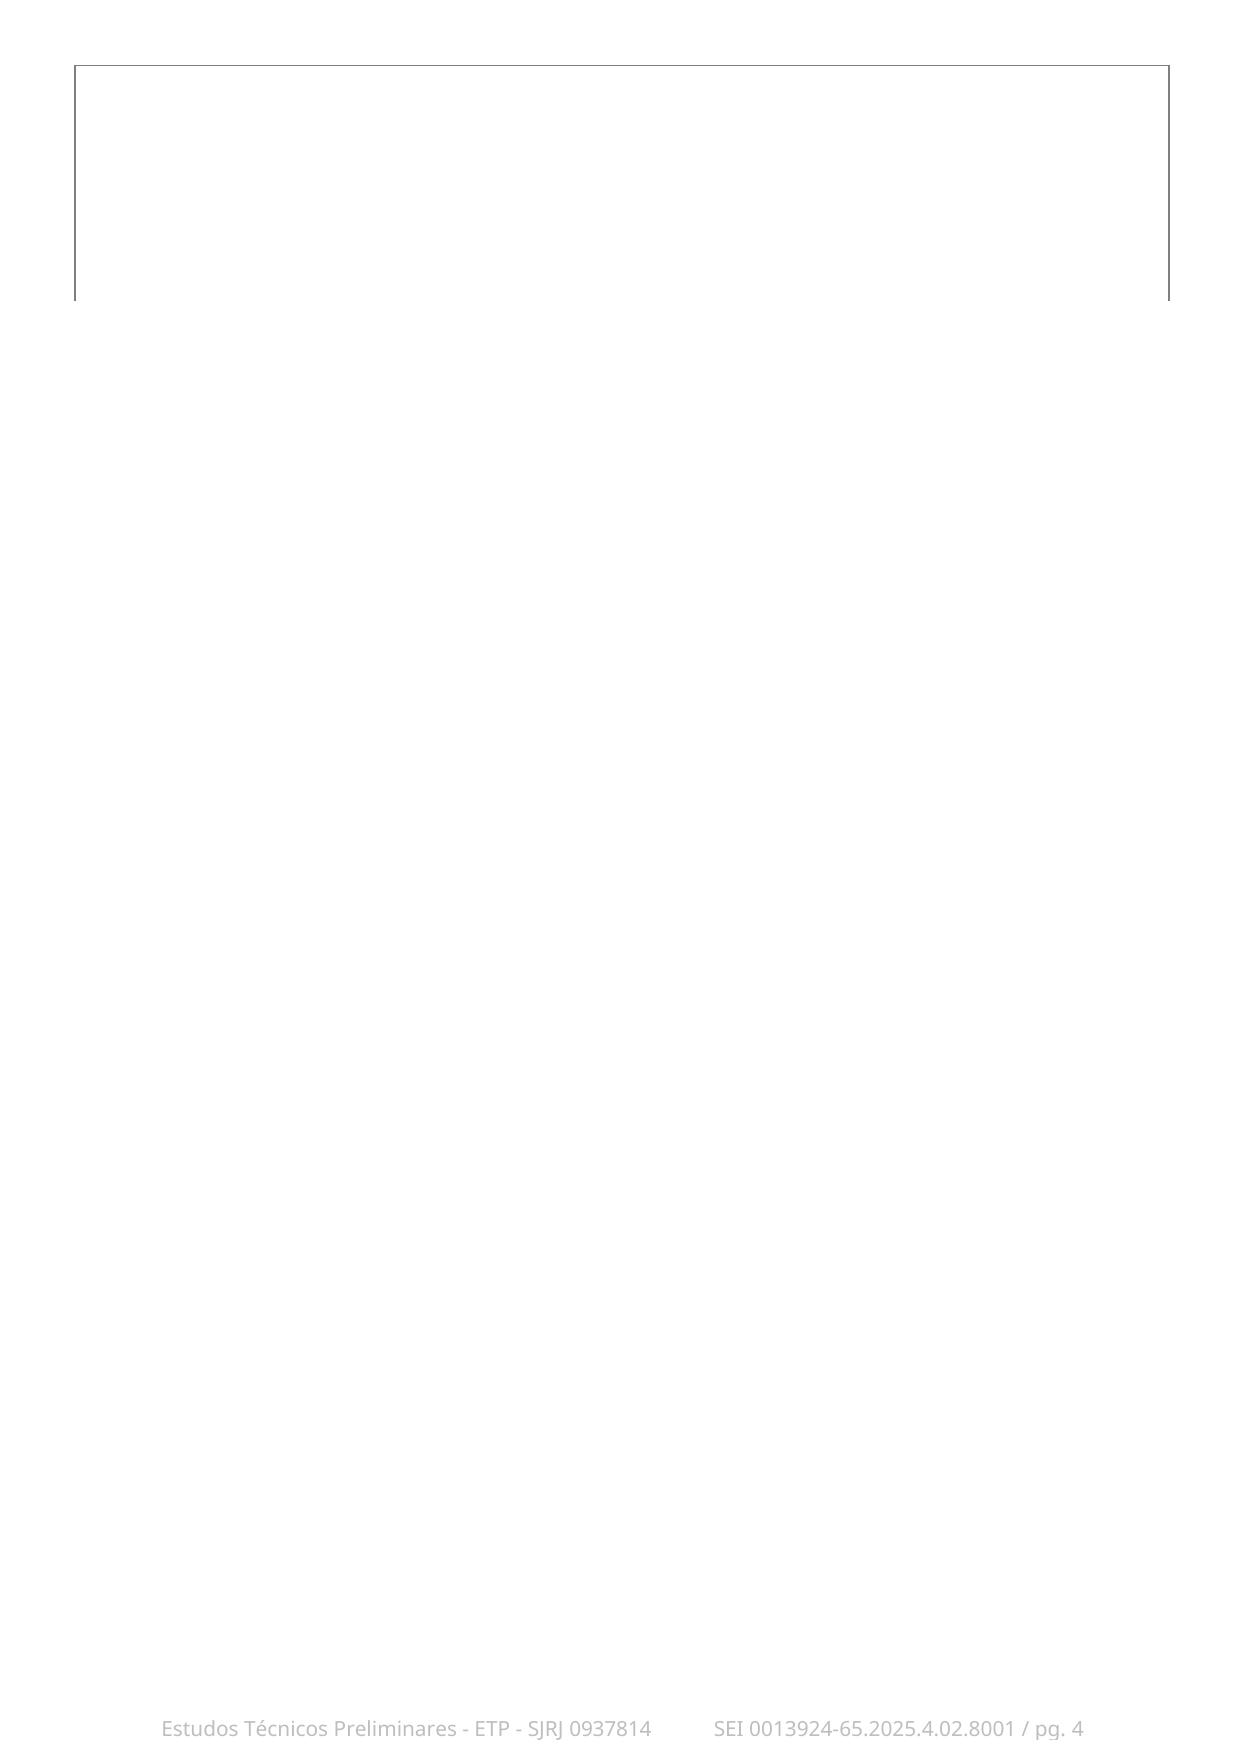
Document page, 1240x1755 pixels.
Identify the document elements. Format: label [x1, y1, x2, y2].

table_cell [76, 66, 1168, 301]
